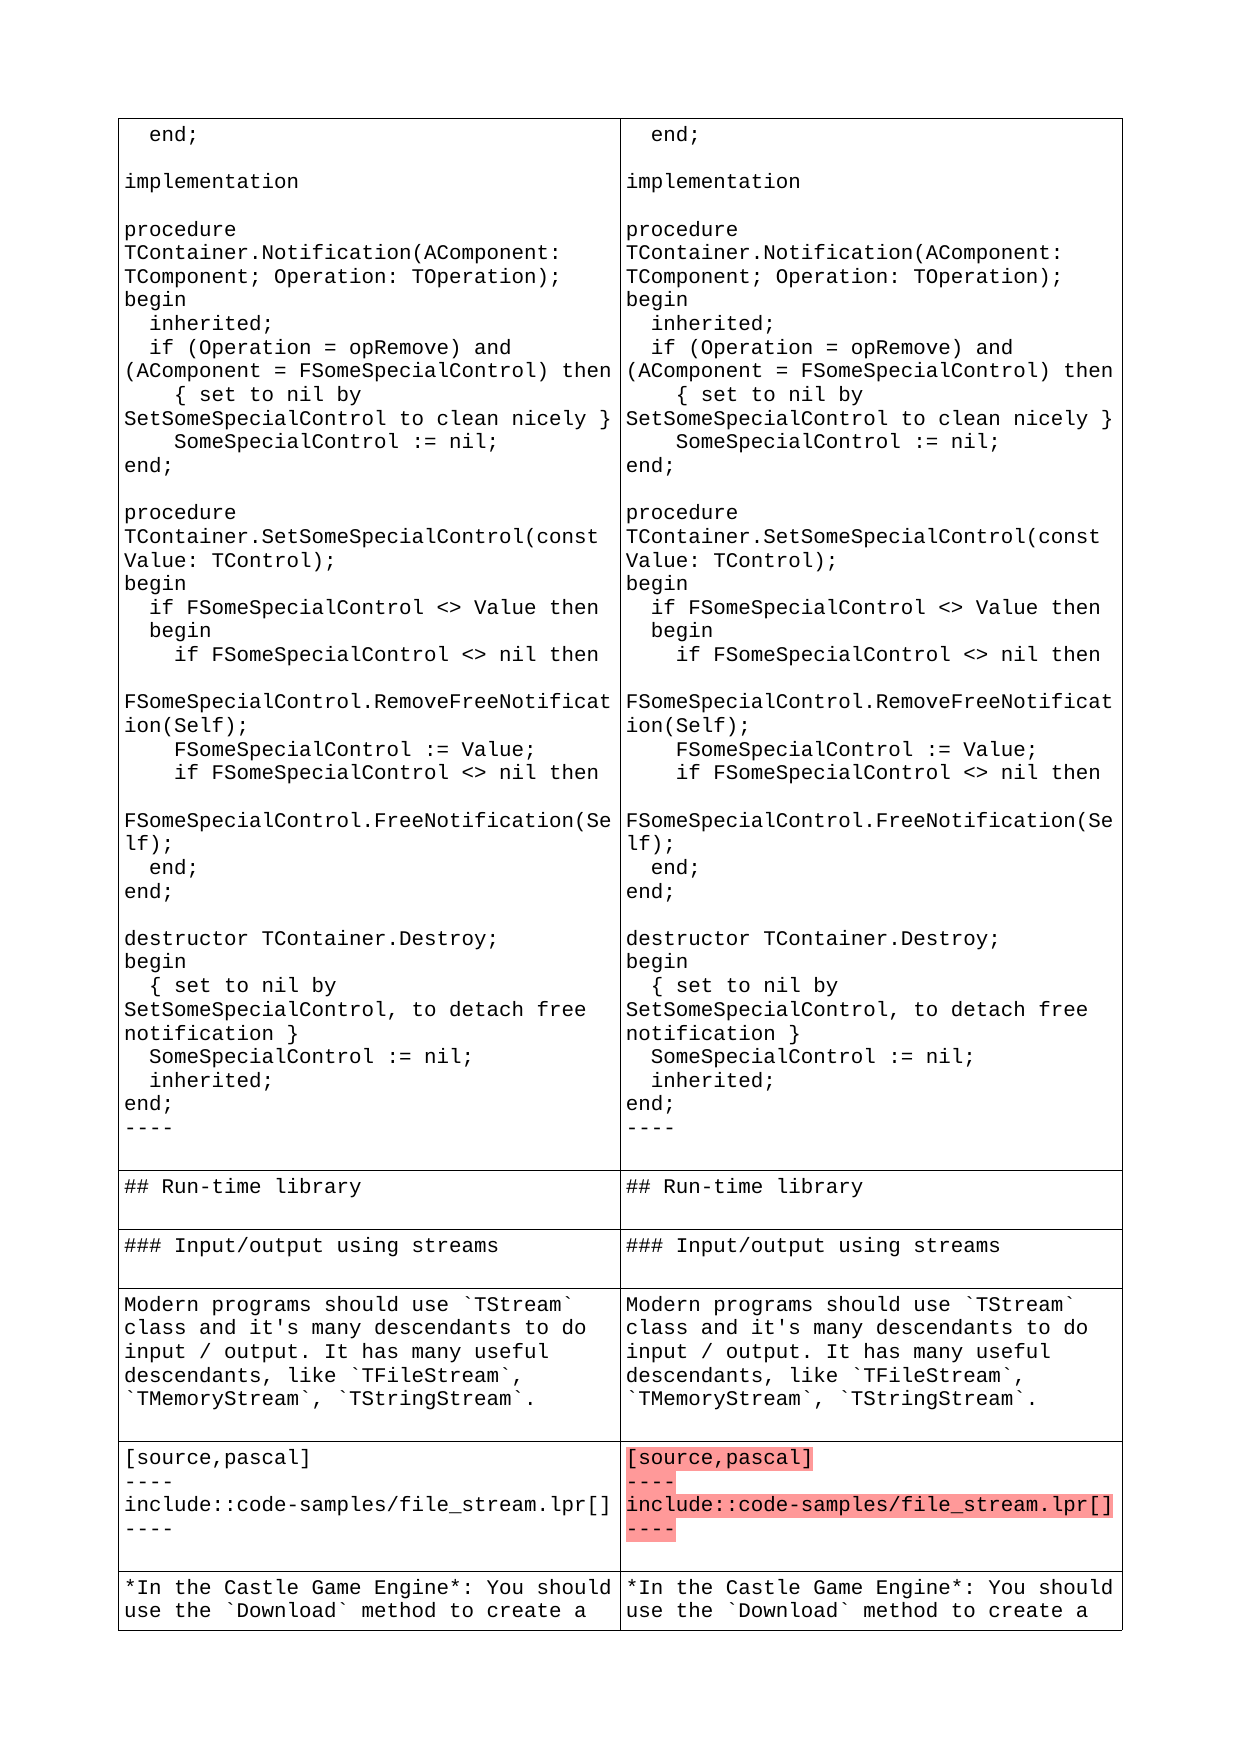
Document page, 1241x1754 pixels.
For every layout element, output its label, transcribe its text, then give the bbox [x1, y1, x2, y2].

table_cell Modern programs should use `TStream` class and it's many descendants to do input / output. It has many useful descendants, like `TFileStream`, `TMemoryStream`, `TStringStream`. [621, 1289, 1122, 1441]
table_cell [source,pascal] ---- include::code-samples/file_stream.lpr[] ---- [119, 1442, 620, 1571]
table_cell ### Input/output using streams [119, 1230, 620, 1288]
table_cell *In the Castle Game Engine*: You should use the `Download` method to create a [621, 1572, 1122, 1630]
table_cell ### Input/output using streams [621, 1230, 1122, 1288]
table_cell ## Run-time library [621, 1171, 1122, 1229]
table_cell end; implementation procedure TContainer.Notification(AComponent: TComponent; Operation: TOperation); begin inherited; if (Operation = opRemove) and (AComponent = FSomeSpecialControl) then { set to nil by SetSomeSpecialControl to clean nicely } SomeSpecialControl := nil; end; procedure TContainer.SetSomeSpecialControl(const Value: TControl); begin if FSomeSpecialControl <> Value then begin if FSomeSpecialControl <> nil then FSomeSpecialControl.RemoveFreeNotification(Self); FSomeSpecialControl := Value; if FSomeSpecialControl <> nil then FSomeSpecialControl.FreeNotification(Self); end; end; destructor TContainer.Destroy; begin { set to nil by SetSomeSpecialControl, to detach free notification } SomeSpecialControl := nil; inherited; end; ---- [621, 119, 1122, 1170]
table_cell end; implementation procedure TContainer.Notification(AComponent: TComponent; Operation: TOperation); begin inherited; if (Operation = opRemove) and (AComponent = FSomeSpecialControl) then { set to nil by SetSomeSpecialControl to clean nicely } SomeSpecialControl := nil; end; procedure TContainer.SetSomeSpecialControl(const Value: TControl); begin if FSomeSpecialControl <> Value then begin if FSomeSpecialControl <> nil then FSomeSpecialControl.RemoveFreeNotification(Self); FSomeSpecialControl := Value; if FSomeSpecialControl <> nil then FSomeSpecialControl.FreeNotification(Self); end; end; destructor TContainer.Destroy; begin { set to nil by SetSomeSpecialControl, to detach free notification } SomeSpecialControl := nil; inherited; end; ---- [119, 119, 620, 1170]
table_cell ## Run-time library [119, 1171, 620, 1229]
table_cell [source,pascal] ---- include::code-samples/file_stream.lpr[] ---- [621, 1442, 1122, 1571]
table_cell Modern programs should use `TStream` class and it's many descendants to do input / output. It has many useful descendants, like `TFileStream`, `TMemoryStream`, `TStringStream`. [119, 1289, 620, 1441]
table_cell *In the Castle Game Engine*: You should use the `Download` method to create a [119, 1572, 620, 1630]
